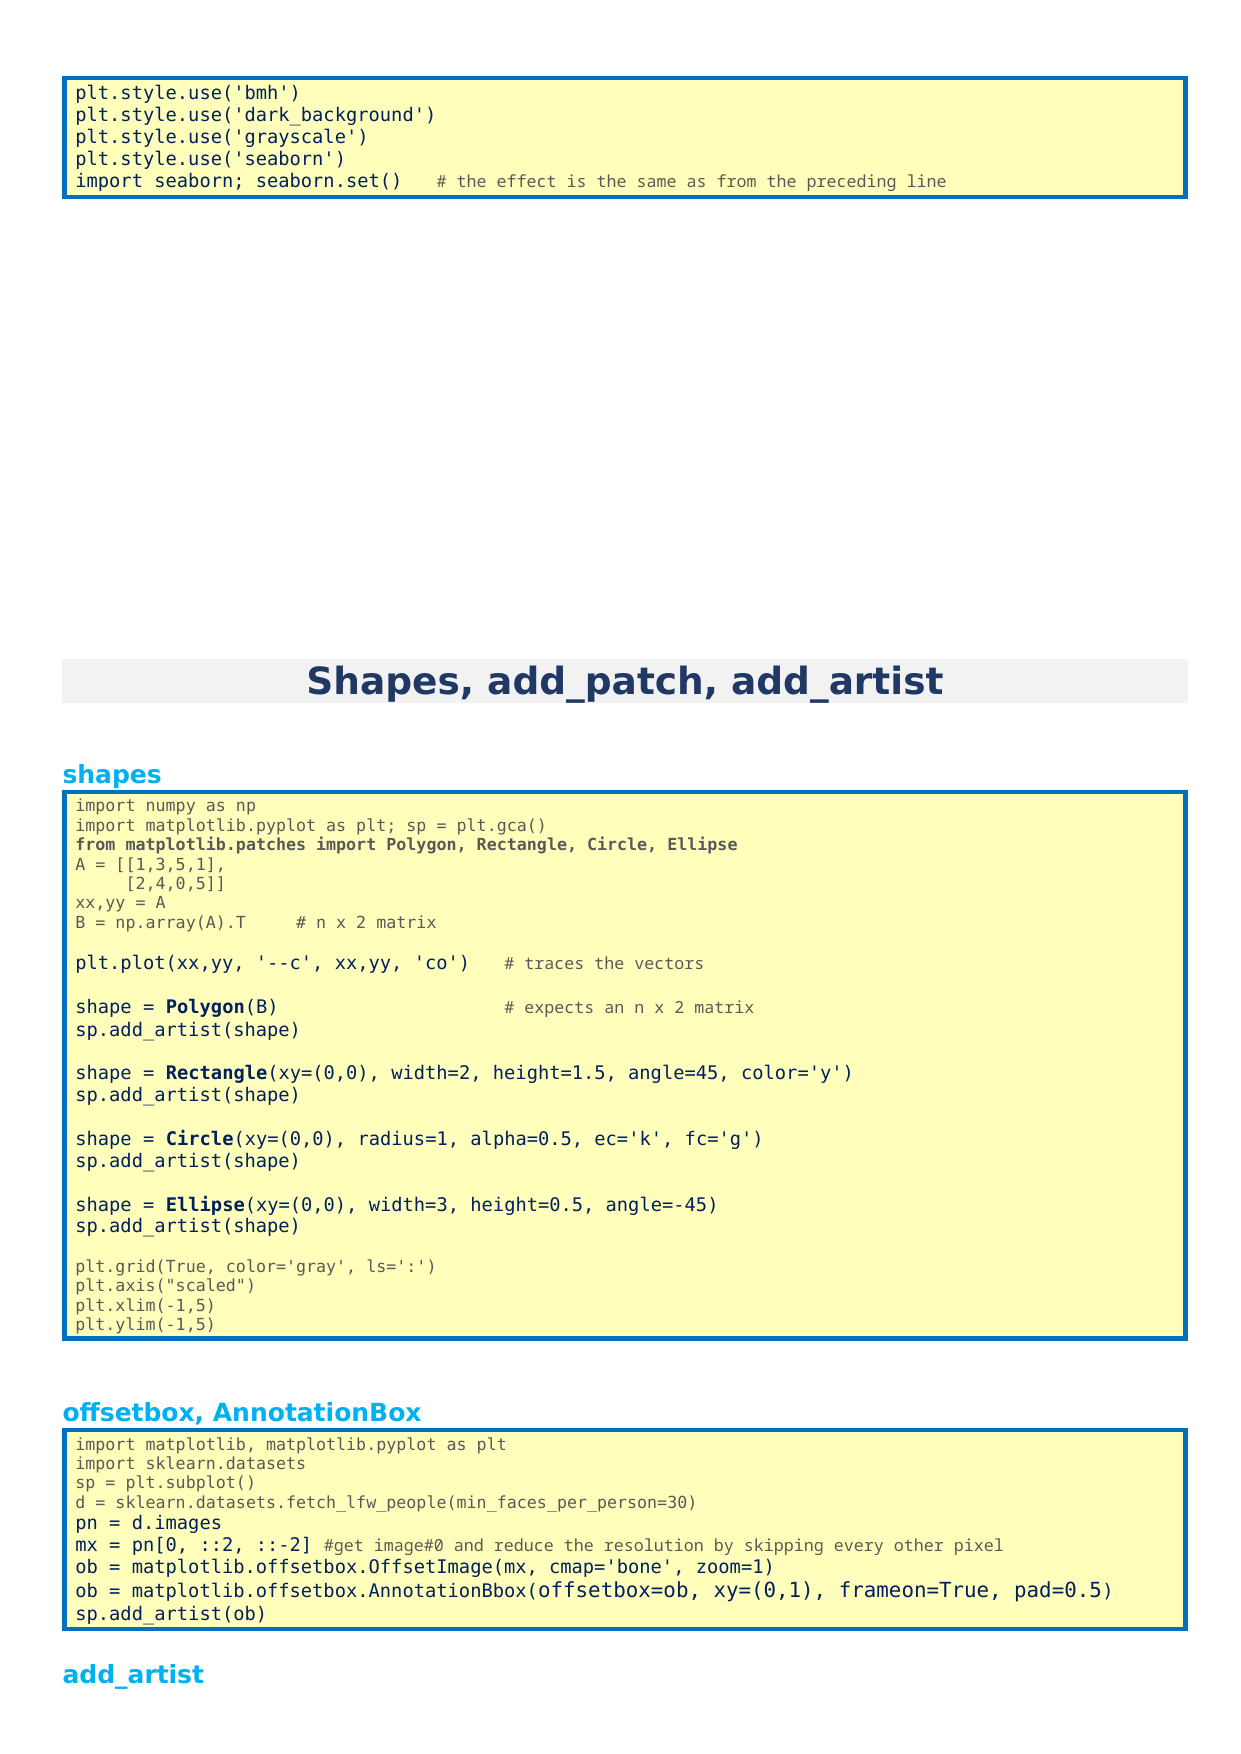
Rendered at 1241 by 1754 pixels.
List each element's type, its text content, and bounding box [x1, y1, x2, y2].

text plt.style.use('bmh') [67, 80, 1183, 97]
text shape = Ellipse(xy=(0,0), width=3, height=0.5, angle=-45) [67, 1187, 1183, 1209]
text sp.add_artist(shape) [67, 1209, 1183, 1231]
text d = sklearn.datasets.fetch_lfw_people(min_faces_per_person=30) [67, 1486, 1183, 1505]
text import seaborn; seaborn.set() # the effect is the same as from the preceding line [67, 163, 1183, 195]
text B = np.array(A).T # n x 2 matrix [67, 906, 1183, 925]
text plt.xlim(-1,5) [67, 1289, 1183, 1308]
text mx = pn[0, ::2, ::-2] #get image#0 and reduce the resolution by skipping every other pixel [67, 1527, 1183, 1550]
text ob = matplotlib.offsetbox.OffsetImage(mx, cmap='bone', zoom=1) [67, 1550, 1183, 1572]
text shape = Polygon(B) # expects an n x 2 matrix [67, 989, 1183, 1012]
text from matplotlib.patches import Polygon, Rectangle, Circle, Ellipse [67, 828, 1183, 848]
text shape = Rectangle(xy=(0,0), width=2, height=1.5, angle=45, color='y') [67, 1056, 1183, 1077]
text sp.add_artist(shape) [67, 1012, 1183, 1034]
title offsetbox, AnnotationBox [62, 1398, 1188, 1428]
text sp.add_artist(shape) [67, 1077, 1183, 1099]
text plt.grid(True, color='gray', ls=':') [67, 1250, 1183, 1269]
text plt.style.use('seaborn') [67, 141, 1183, 163]
text import numpy as np [67, 794, 1183, 809]
text plt.ylim(-1,5) [67, 1308, 1183, 1336]
text plt.style.use('grayscale') [67, 119, 1183, 141]
text import matplotlib, matplotlib.pyplot as plt [67, 1432, 1183, 1447]
text sp.add_artist(ob) [67, 1596, 1183, 1627]
text sp = plt.subplot() [67, 1466, 1183, 1486]
title shapes [62, 760, 1188, 789]
title add_artist [62, 1660, 1188, 1689]
text shape = Circle(xy=(0,0), radius=1, alpha=0.5, ec='k', fc='g') [67, 1121, 1183, 1143]
text plt.plot(xx,yy, '--c', xx,yy, 'co') # traces the vectors [67, 944, 1183, 967]
text import matplotlib.pyplot as plt; sp = plt.gca() [67, 809, 1183, 828]
text [2,4,0,5]] [67, 867, 1183, 886]
subtitle Shapes, add_patch, add_artist [62, 659, 1188, 703]
text plt.axis("scaled") [67, 1269, 1183, 1289]
text sp.add_artist(shape) [67, 1143, 1183, 1165]
text import sklearn.datasets [67, 1447, 1183, 1466]
text xx,yy = A [67, 886, 1183, 906]
text A = [[1,3,5,1], [67, 848, 1183, 867]
text plt.style.use('dark_background') [67, 97, 1183, 119]
text ob = matplotlib.offsetbox.AnnotationBbox(offsetbox=ob, xy=(0,1), frameon=True, pad=0.5) [67, 1572, 1183, 1596]
text pn = d.images [67, 1505, 1183, 1527]
